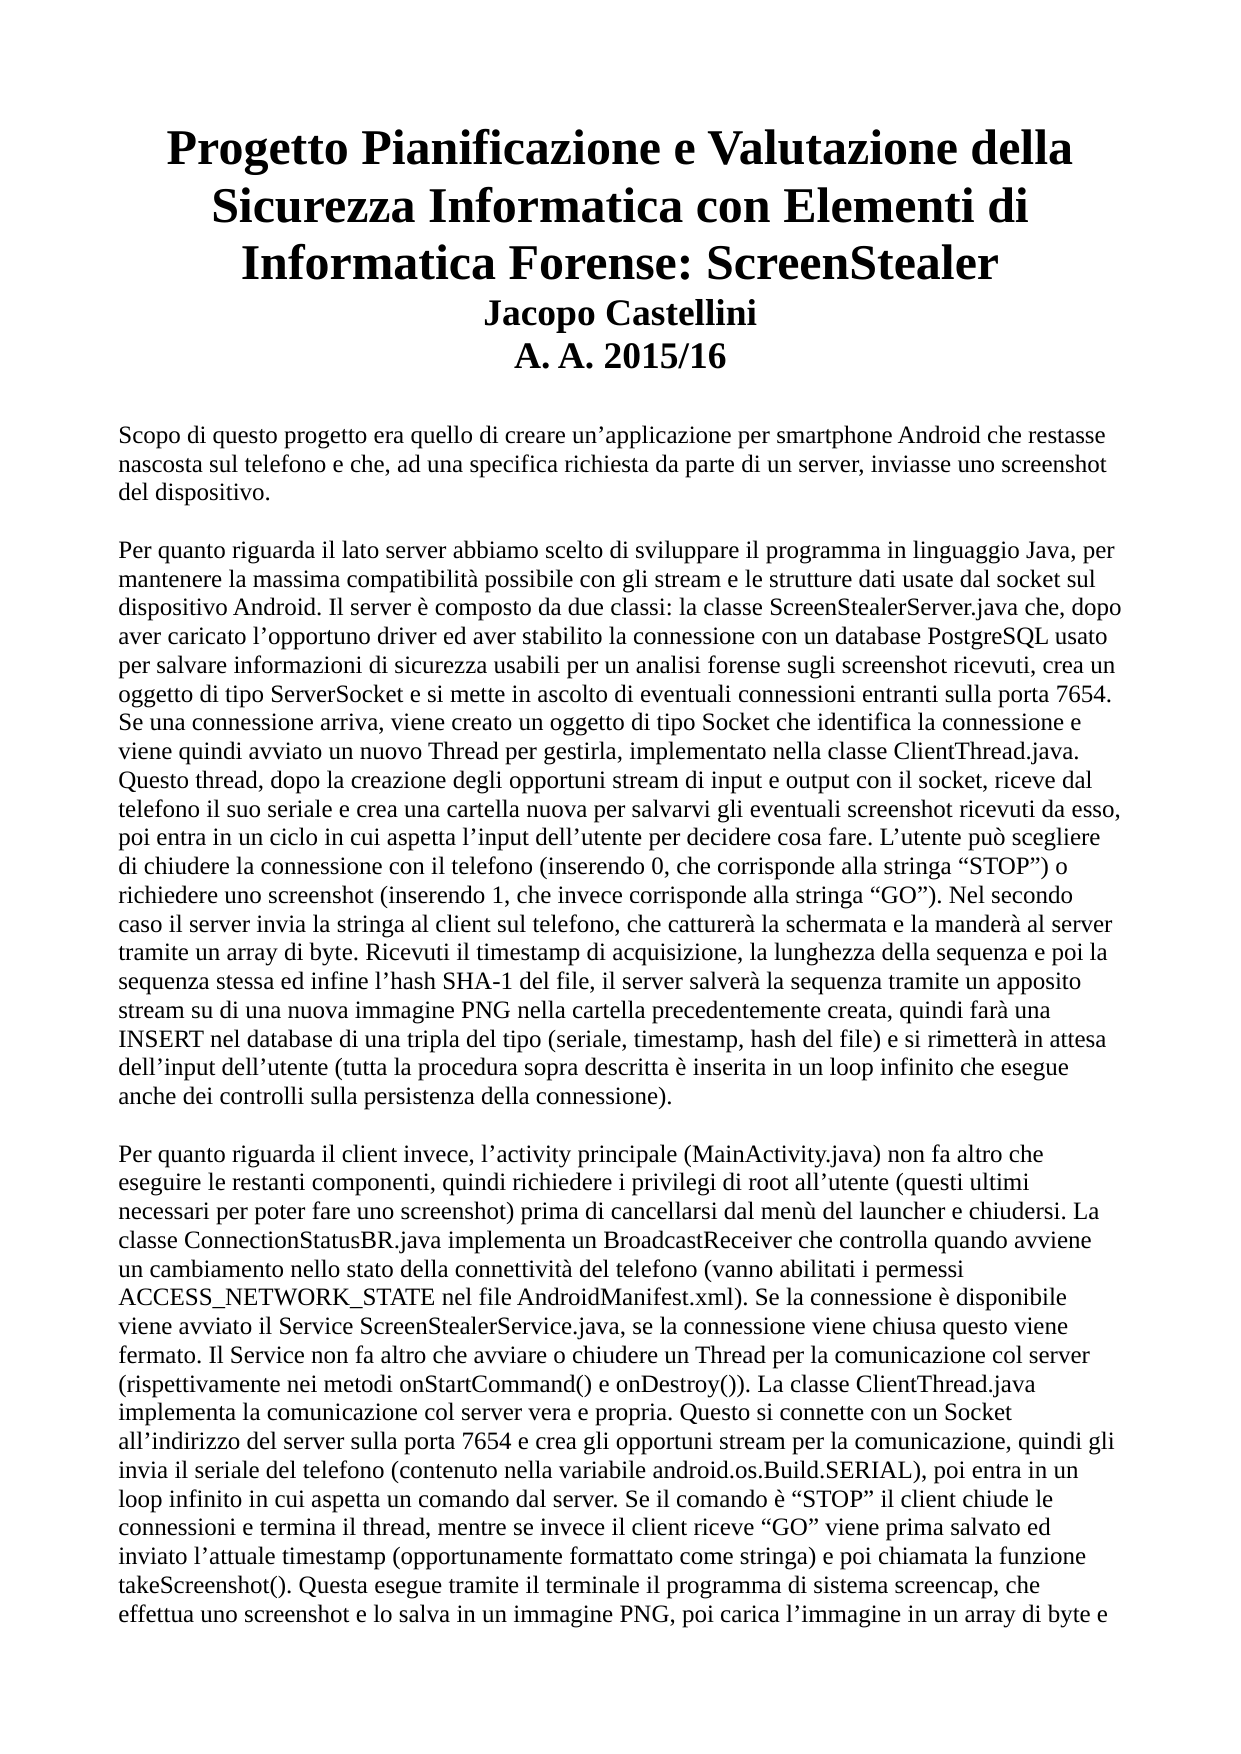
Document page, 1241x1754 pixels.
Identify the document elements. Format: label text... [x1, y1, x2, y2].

text Progetto Pianificazione e Valutazione della Sicurezza Informatica con Elementi di Informatica Forense: ScreenStealer [118, 118, 1122, 291]
text Per quanto riguarda il lato server abbiamo scelto di sviluppare il programma in linguaggio Java, per mantenere la massima compatibilità possibile con gli stream e le strutture dati usate dal socket sul dispositivo Android. Il server è composto da due classi: la classe ScreenStealerServer.java che, dopo aver caricato l’opportuno driver ed aver stabilito la connessione con un database PostgreSQL usato per salvare informazioni di sicurezza usabili per un analisi forense sugli screenshot ricevuti, crea un oggetto di tipo ServerSocket e si mette in ascolto di eventuali connessioni entranti sulla porta 7654. Se una connessione arriva, viene creato un oggetto di tipo Socket che identifica la connessione e viene quindi avviato un nuovo Thread per gestirla, implementato nella classe ClientThread.java. Questo thread, dopo la creazione degli opportuni stream di input e output con il socket, riceve dal telefono il suo seriale e crea una cartella nuova per salvarvi gli eventuali screenshot ricevuti da esso, poi entra in un ciclo in cui aspetta l’input dell’utente per decidere cosa fare. L’utente può scegliere di chiudere la connessione con il telefono (inserendo 0, che corrisponde alla stringa “STOP”) o richiedere uno screenshot (inserendo 1, che invece corrisponde alla stringa “GO”). Nel secondo caso il server invia la stringa al client sul telefono, che catturerà la schermata e la manderà al server tramite un array di byte. Ricevuti il timestamp di acquisizione, la lunghezza della sequenza e poi la sequenza stessa ed infine l’hash SHA-1 del file, il server salverà la sequenza tramite un apposito stream su di una nuova immagine PNG nella cartella precedentemente creata, quindi farà una INSERT nel database di una tripla del tipo (seriale, timestamp, hash del file) e si rimetterà in attesa dell’input dell’utente (tutta la procedura sopra descritta è inserita in un loop infinito che esegue anche dei controlli sulla persistenza della connessione). [118, 535, 1122, 1110]
text A. A. 2015/16 [118, 334, 1122, 377]
text Per quanto riguarda il client invece, l’activity principale (MainActivity.java) non fa altro che eseguire le restanti componenti, quindi richiedere i privilegi di root all’utente (questi ultimi necessari per poter fare uno screenshot) prima di cancellarsi dal menù del launcher e chiudersi. La classe ConnectionStatusBR.java implementa un BroadcastReceiver che controlla quando avviene un cambiamento nello stato della connettività del telefono (vanno abilitati i permessi ACCESS_NETWORK_STATE nel file AndroidManifest.xml). Se la connessione è disponibile viene avviato il Service ScreenStealerService.java, se la connessione viene chiusa questo viene fermato. Il Service non fa altro che avviare o chiudere un Thread per la comunicazione col server (rispettivamente nei metodi onStartCommand() e onDestroy()). La classe ClientThread.java implementa la comunicazione col server vera e propria. Questo si connette con un Socket all’indirizzo del server sulla porta 7654 e crea gli opportuni stream per la comunicazione, quindi gli invia il seriale del telefono (contenuto nella variabile android.os.Build.SERIAL), poi entra in un loop infinito in cui aspetta un comando dal server. Se il comando è “STOP” il client chiude le connessioni e termina il thread, mentre se invece il client riceve “GO” viene prima salvato ed inviato l’attuale timestamp (opportunamente formattato come stringa) e poi chiamata la funzione takeScreenshot(). Questa esegue tramite il terminale il programma di sistema screencap, che effettua uno screenshot e lo salva in un immagine PNG, poi carica l’immagine in un array di byte e [118, 1139, 1122, 1627]
text Jacopo Castellini [118, 291, 1122, 334]
text Scopo di questo progetto era quello di creare un’applicazione per smartphone Android che restasse nascosta sul telefono e che, ad una specifica richiesta da parte di un server, inviasse uno screenshot del dispositivo. [118, 420, 1122, 506]
